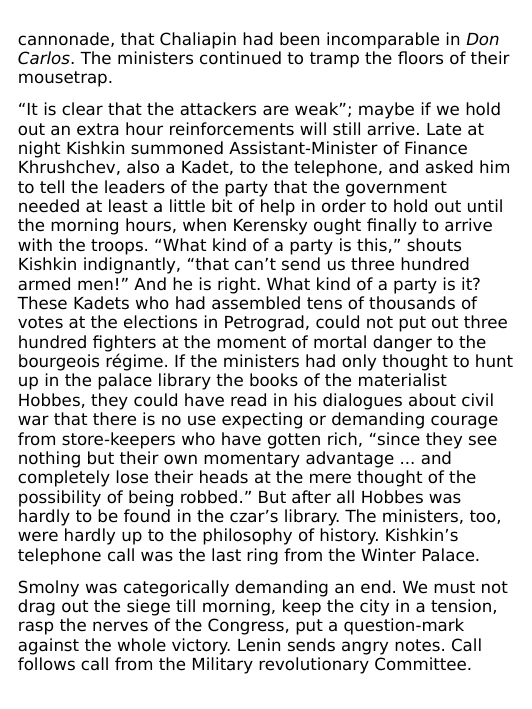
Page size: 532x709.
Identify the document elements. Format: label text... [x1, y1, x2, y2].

text Smolny was categorically demanding an end. We must not drag out the siege till morning, keep the city in a tension, rasp the nerves of the Congress, put a question-mark against the whole victory. Lenin sends angry notes. Call follows call from the Military revolutionary Committee. [18, 578, 514, 674]
text “It is clear that the attackers are weak”; maybe if we hold out an extra hour reinforcements will still arrive. Late at night Kishkin summoned Assistant-Minister of Finance Khrushchev, also a Kadet, to the telephone, and asked him to tell the leaders of the party that the government needed at least a little bit of help in order to hold out until the morning hours, when Kerensky ought finally to arrive with the troops. “What kind of a party is this,” shouts Kishkin indignantly, “that can’t send us three hundred armed men!” And he is right. What kind of a party is it? These Kadets who had assembled tens of thousands of votes at the elections in Petrograd, could not put out three hundred fighters at the moment of mortal danger to the bourgeois régime. If the ministers had only thought to hunt up in the palace library the books of the materialist Hobbes, they could have read in his dialogues about civil war that there is no use expecting or demanding courage from store-keepers who have gotten rich, “since they see nothing but their own momentary advantage ... and completely lose their heads at the mere thought of the possibility of being robbed.” But after all Hobbes was hardly to be found in the czar’s library. The ministers, too, were hardly up to the philosophy of history. Kishkin’s telephone call was the last ring from the Winter Palace. [18, 100, 514, 565]
text cannonade, that Chaliapin had been incomparable in Don Carlos. The ministers continued to tramp the floors of their mousetrap. [18, 29, 514, 88]
